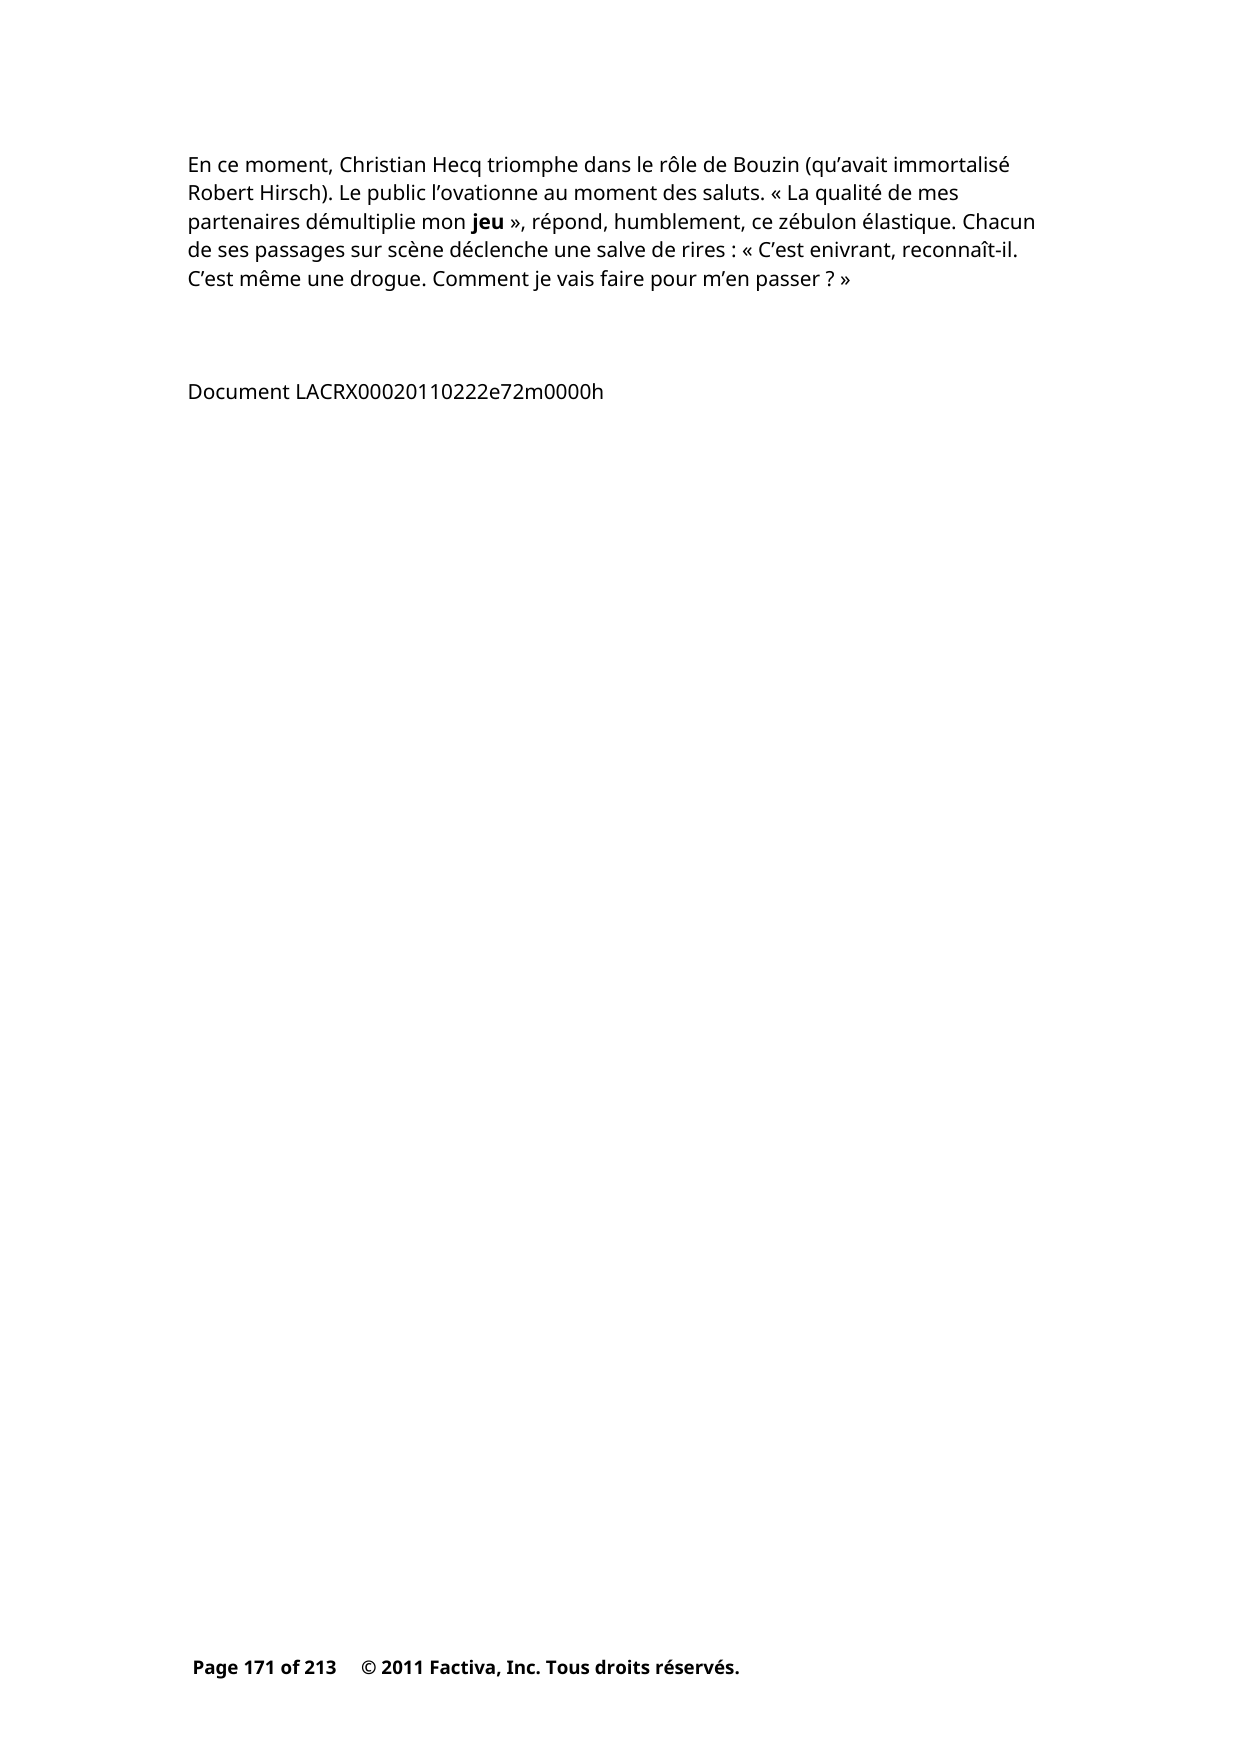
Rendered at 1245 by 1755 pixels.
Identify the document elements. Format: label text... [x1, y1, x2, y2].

text En ce moment, Christian Hecq triomphe dans le rôle de Bouzin (qu’avait immortalisé Robert Hirsch). Le public l’ovationne au moment des saluts. « La qualité de mes partenaires démultiplie mon jeu », répond, humblement, ce zébulon élastique. Chacun de ses passages sur scène déclenche une salve de rires : « C’est enivrant, reconnaît-il. C’est même une drogue. Comment je vais faire pour m’en passer ? » [187, 150, 1057, 292]
text Document LACRX00020110222e72m0000h [187, 377, 1057, 406]
